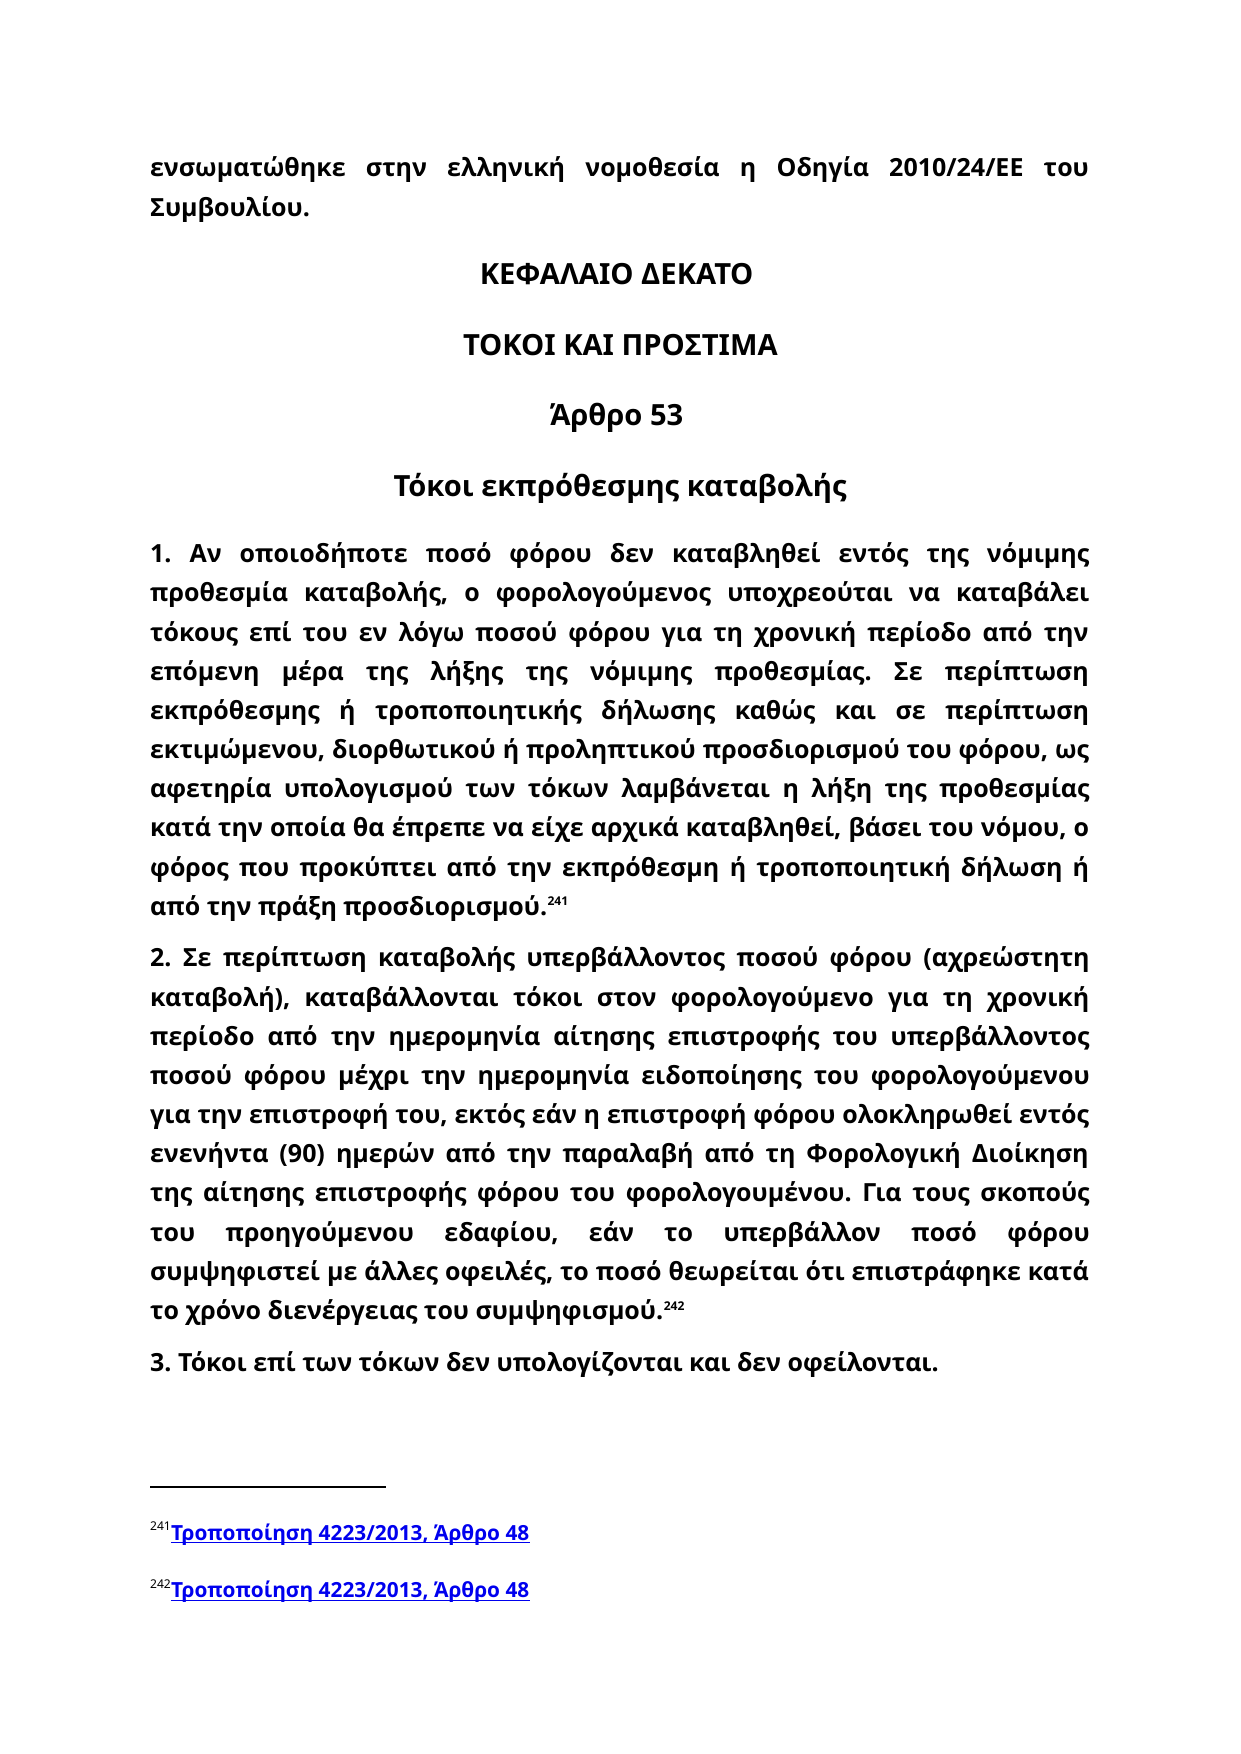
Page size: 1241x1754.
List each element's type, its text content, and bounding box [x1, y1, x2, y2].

subtitle ΤΟΚΟΙ ΚΑΙ ΠΡΟΣΤΙΜΑ [150, 324, 1090, 364]
text 2. Σε περίπτωση καταβολής υπερβάλλοντος ποσού φόρου (αχρεώστητη καταβολή), καταβάλλονται τόκοι στον φορολογούμενο για τη χρονική περίοδο από την ημερομηνία αίτησης επιστροφής του υπερβάλλοντος ποσού φόρου μέχρι την ημερομηνία ειδοποίησης του φορολογούμενου για την επιστροφή του, εκτός εάν η επιστροφή φόρου ολοκληρωθεί εντός ενενήντα (90) ημερών από την παραλαβή από τη Φορολογική Διοίκηση της αίτησης επιστροφής φόρου του φορολογουμένου. Για τους σκοπούς του προηγούμενου εδαφίου, εάν το υπερβάλλον ποσό φόρου συμψηφιστεί με άλλες οφειλές, το ποσό θεωρείται ότι επιστράφηκε κατά το χρόνο διενέργειας του συμψηφισμού. [150, 940, 1090, 1327]
text 3. Τόκοι επί των τόκων δεν υπολογίζονται και δεν οφείλονται. [150, 1344, 1090, 1378]
subtitle Άρθρο 53 [150, 394, 1090, 434]
text 1. Αν οποιοδήποτε ποσό φόρου δεν καταβληθεί εντός της νόμιμης προθεσμία καταβολής, ο φορολογούμενος υποχρεούται να καταβάλει τόκους επί του εν λόγω ποσού φόρου για τη χρονική περίοδο από την επόμενη μέρα της λήξης της νόμιμης προθεσμίας. Σε περίπτωση εκπρόθεσμης ή τροποποιητικής δήλωσης καθώς και σε περίπτωση εκτιμώμενου, διορθωτικού ή προληπτικού προσδιορισμού του φόρου, ως αφετηρία υπολογισμού των τόκων λαμβάνεται η λήξη της προθεσμίας κατά την οποία θα έπρεπε να είχε αρχικά καταβληθεί, βάσει του νόμου, ο φόρος που προκύπτει από την εκπρόθεσμη ή τροποποιητική δήλωση ή από την πράξη προσδιορισμού. [150, 536, 1090, 922]
subtitle ΚΕΦΑΛΑΙΟ ΔΕΚΑΤΟ [150, 253, 1090, 293]
text ενσωματώθηκε στην ελληνική νομοθεσία η Οδηγία 2010/24/ΕΕ του Συμβουλίου. [150, 150, 1090, 223]
text Τροποποίηση 4223/2013, Άρθρο 48 [150, 1576, 1090, 1604]
subtitle Τόκοι εκπρόθεσμης καταβολής [150, 465, 1090, 505]
text Τροποποίηση 4223/2013, Άρθρο 48 [150, 1518, 1090, 1546]
